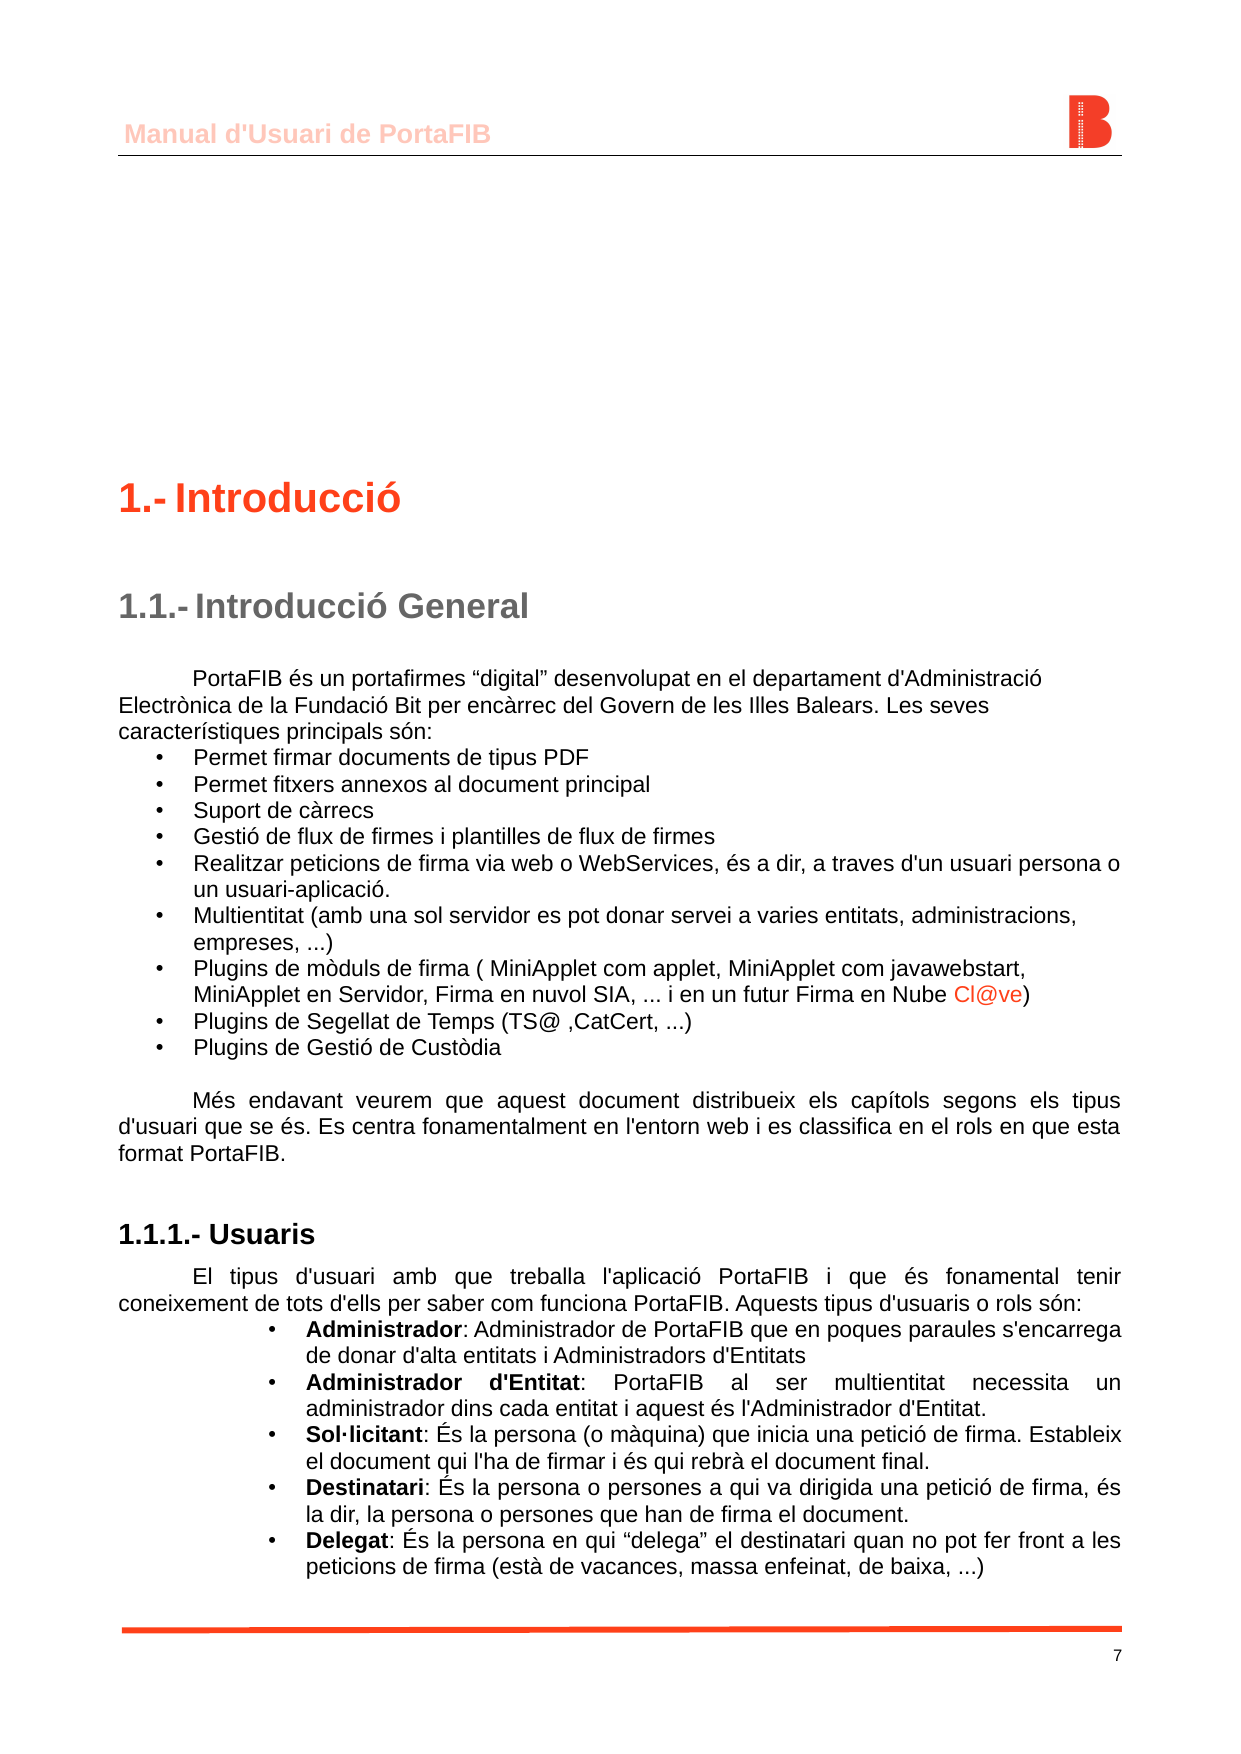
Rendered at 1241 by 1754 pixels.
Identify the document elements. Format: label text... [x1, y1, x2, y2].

subtitle Introducció [118, 474, 1122, 522]
list Permet fitxers annexos al document principal [156, 771, 1122, 797]
list Administrador d'Entitat: PortaFIB al ser multientitat necessita un administrador dins cada entitat i aquest és l'Administrador d'Entitat. [268, 1369, 1122, 1421]
text PortaFIB és un portafirmes “digital” desenvolupat en el departament d'Administració Electrònica de la Fundació Bit per encàrrec del Govern de les Illes Balears. Les seves característiques principals són: [118, 665, 1122, 744]
list Plugins de Gestió de Custòdia [156, 1034, 1122, 1061]
list Multientitat (amb una sol servidor es pot donar servei a varies entitats, administracions, empreses, ...) [156, 902, 1122, 955]
list Delegat: És la persona en qui “delega” el destinatari quan no pot fer front a les peticions de firma (està de vacances, massa enfeinat, de baixa, ...) [268, 1527, 1122, 1579]
list Plugins de mòduls de firma ( MiniApplet com applet, MiniApplet com javawebstart, MiniApplet en Servidor, Firma en nuvol SIA, ... i en un futur Firma en Nube Cl@ve) [156, 955, 1122, 1008]
list Sol·licitant: És la persona (o màquina) que inicia una petició de firma. Estableix el document qui l'ha de firmar i és qui rebrà el document final. [268, 1421, 1122, 1474]
list Realitzar peticions de firma via web o WebServices, és a dir, a traves d'un usuari persona o un usuari-aplicació. [156, 850, 1122, 902]
list Destinatari: És la persona o persones a qui va dirigida una petició de firma, és la dir, la persona o persones que han de firma el document. [268, 1474, 1122, 1527]
subtitle Introducció General [118, 586, 1122, 626]
list Suport de càrrecs [156, 797, 1122, 823]
list Gestió de flux de firmes i plantilles de flux de firmes [156, 823, 1122, 850]
text El tipus d'usuari amb que treballa l'aplicació PortaFIB i que és fonamental tenir coneixement de tots d'ells per saber com funciona PortaFIB. Aquests tipus d'usuaris o rols són: [118, 1263, 1122, 1316]
text Més endavant veurem que aquest document distribueix els capítols segons els tipus d'usuari que se és. Es centra fonamentalment en l'entorn web i es classifica en el rols en que esta format PortaFIB. [118, 1087, 1122, 1166]
picture [1063, 94, 1117, 150]
list Plugins de Segellat de Temps (TS@ ,CatCert, ...) [156, 1008, 1122, 1034]
subtitle Usuaris [118, 1217, 1122, 1251]
list Administrador: Administrador de PortaFIB que en poques paraules s'encarrega de donar d'alta entitats i Administradors d'Entitats [268, 1316, 1122, 1369]
list Permet firmar documents de tipus PDF [156, 744, 1122, 771]
